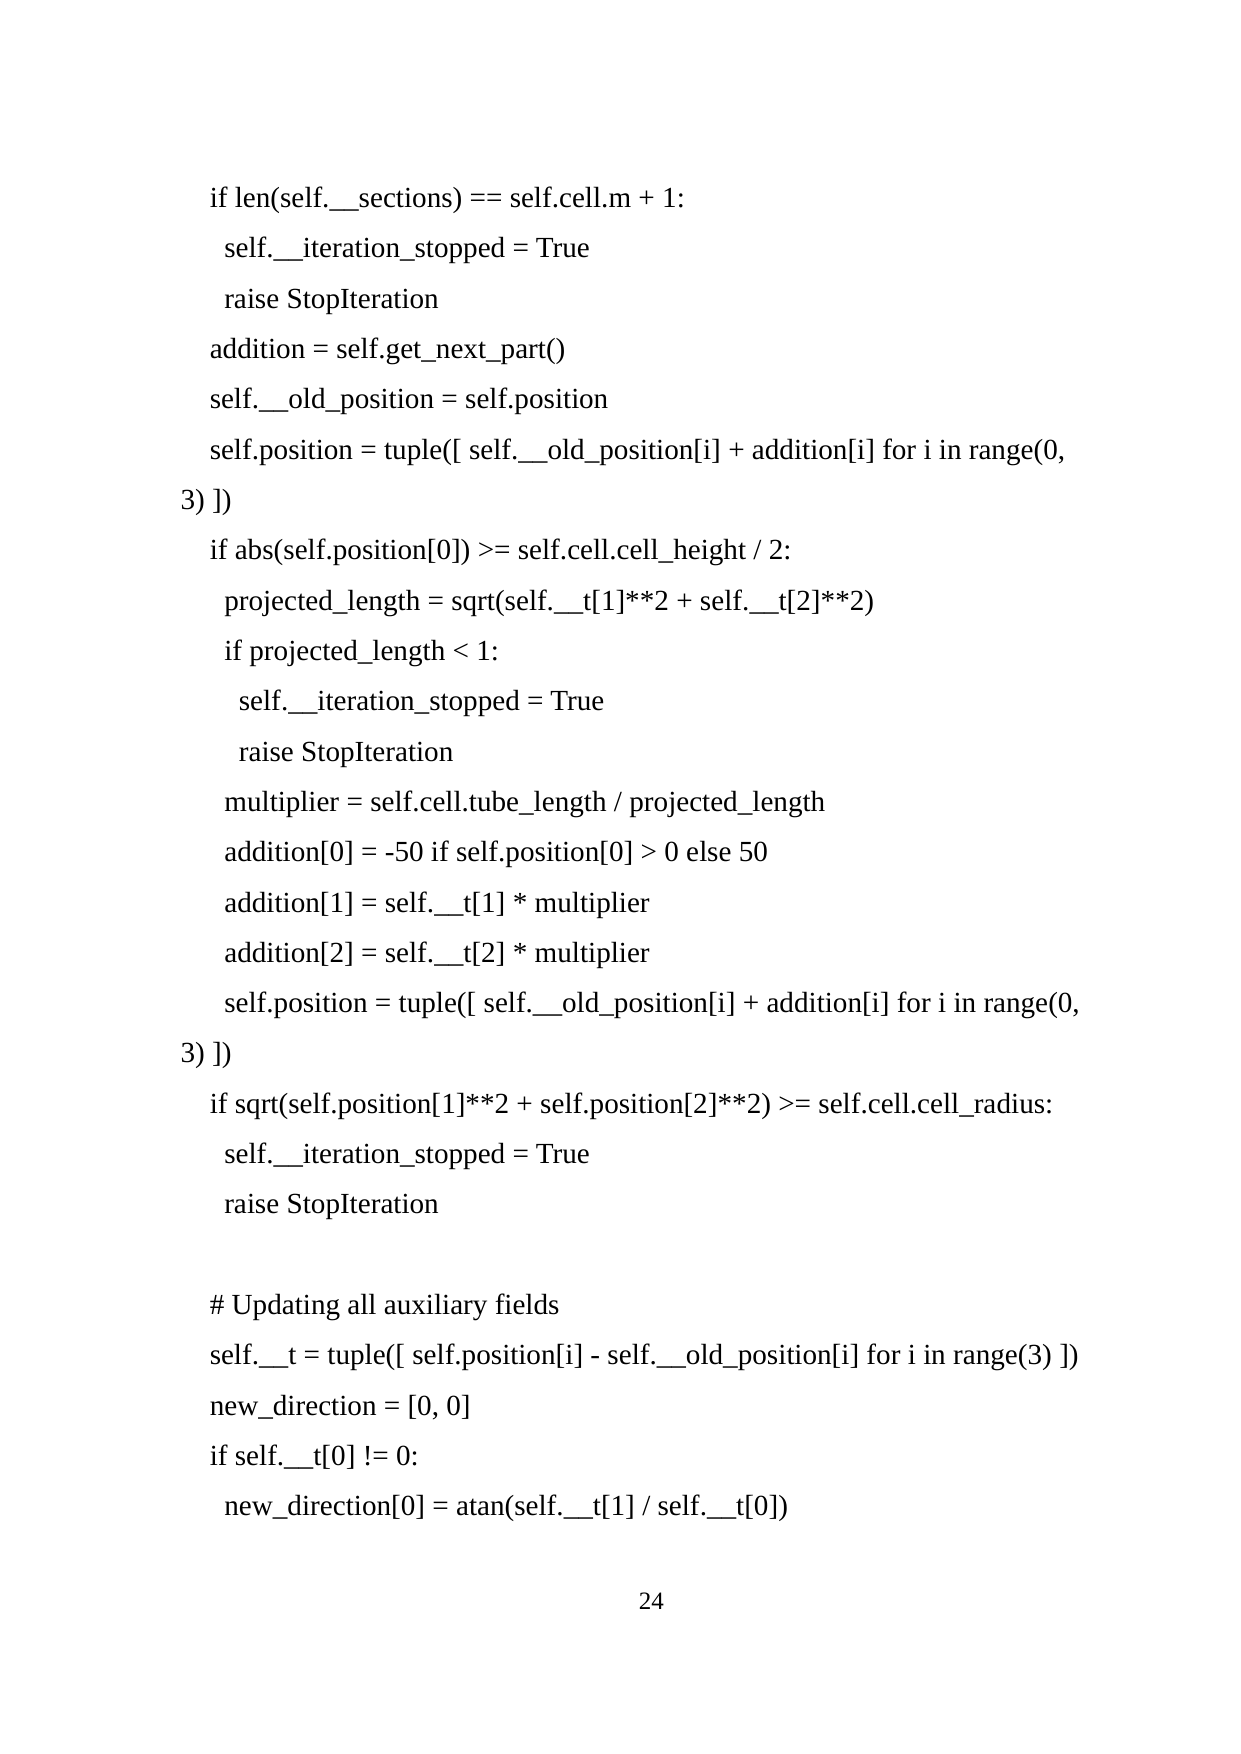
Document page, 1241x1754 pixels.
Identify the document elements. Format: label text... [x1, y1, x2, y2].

text new_direction = [0, 0] [180, 1388, 1121, 1421]
text addition[0] = -50 if self.position[0] > 0 else 50 [180, 834, 1121, 868]
text self.position = tuple([ self.__old_position[i] + addition[i] for i in range(0, 3) ]) [180, 432, 1121, 516]
text self.__iteration_stopped = True [180, 231, 1121, 264]
text self.__t = tuple([ self.position[i] - self.__old_position[i] for i in range(3) ]) [180, 1337, 1121, 1371]
text self.__iteration_stopped = True [180, 683, 1121, 717]
text raise StopIteration [180, 281, 1121, 314]
text raise StopIteration [180, 1187, 1121, 1220]
text self.__iteration_stopped = True [180, 1136, 1121, 1170]
text if len(self.__sections) == self.cell.m + 1: [180, 180, 1121, 214]
text multiplier = self.cell.tube_length / projected_length [180, 784, 1121, 818]
text raise StopIteration [180, 734, 1121, 767]
text self.__old_position = self.position [180, 382, 1121, 415]
text addition = self.get_next_part() [180, 331, 1121, 365]
text self.position = tuple([ self.__old_position[i] + addition[i] for i in range(0, 3) ]) [180, 985, 1121, 1069]
text # Updating all auxiliary fields [180, 1287, 1121, 1321]
text if projected_length < 1: [180, 633, 1121, 667]
text if self.__t[0] != 0: [180, 1438, 1121, 1472]
text new_direction[0] = atan(self.__t[1] / self.__t[0]) [180, 1488, 1121, 1522]
text if abs(self.position[0]) >= self.cell.cell_height / 2: [180, 532, 1121, 566]
text projected_length = sqrt(self.__t[1]**2 + self.__t[2]**2) [180, 583, 1121, 616]
text if sqrt(self.position[1]**2 + self.position[2]**2) >= self.cell.cell_radius: [180, 1086, 1121, 1119]
text addition[2] = self.__t[2] * multiplier [180, 935, 1121, 968]
text addition[1] = self.__t[1] * multiplier [180, 885, 1121, 918]
